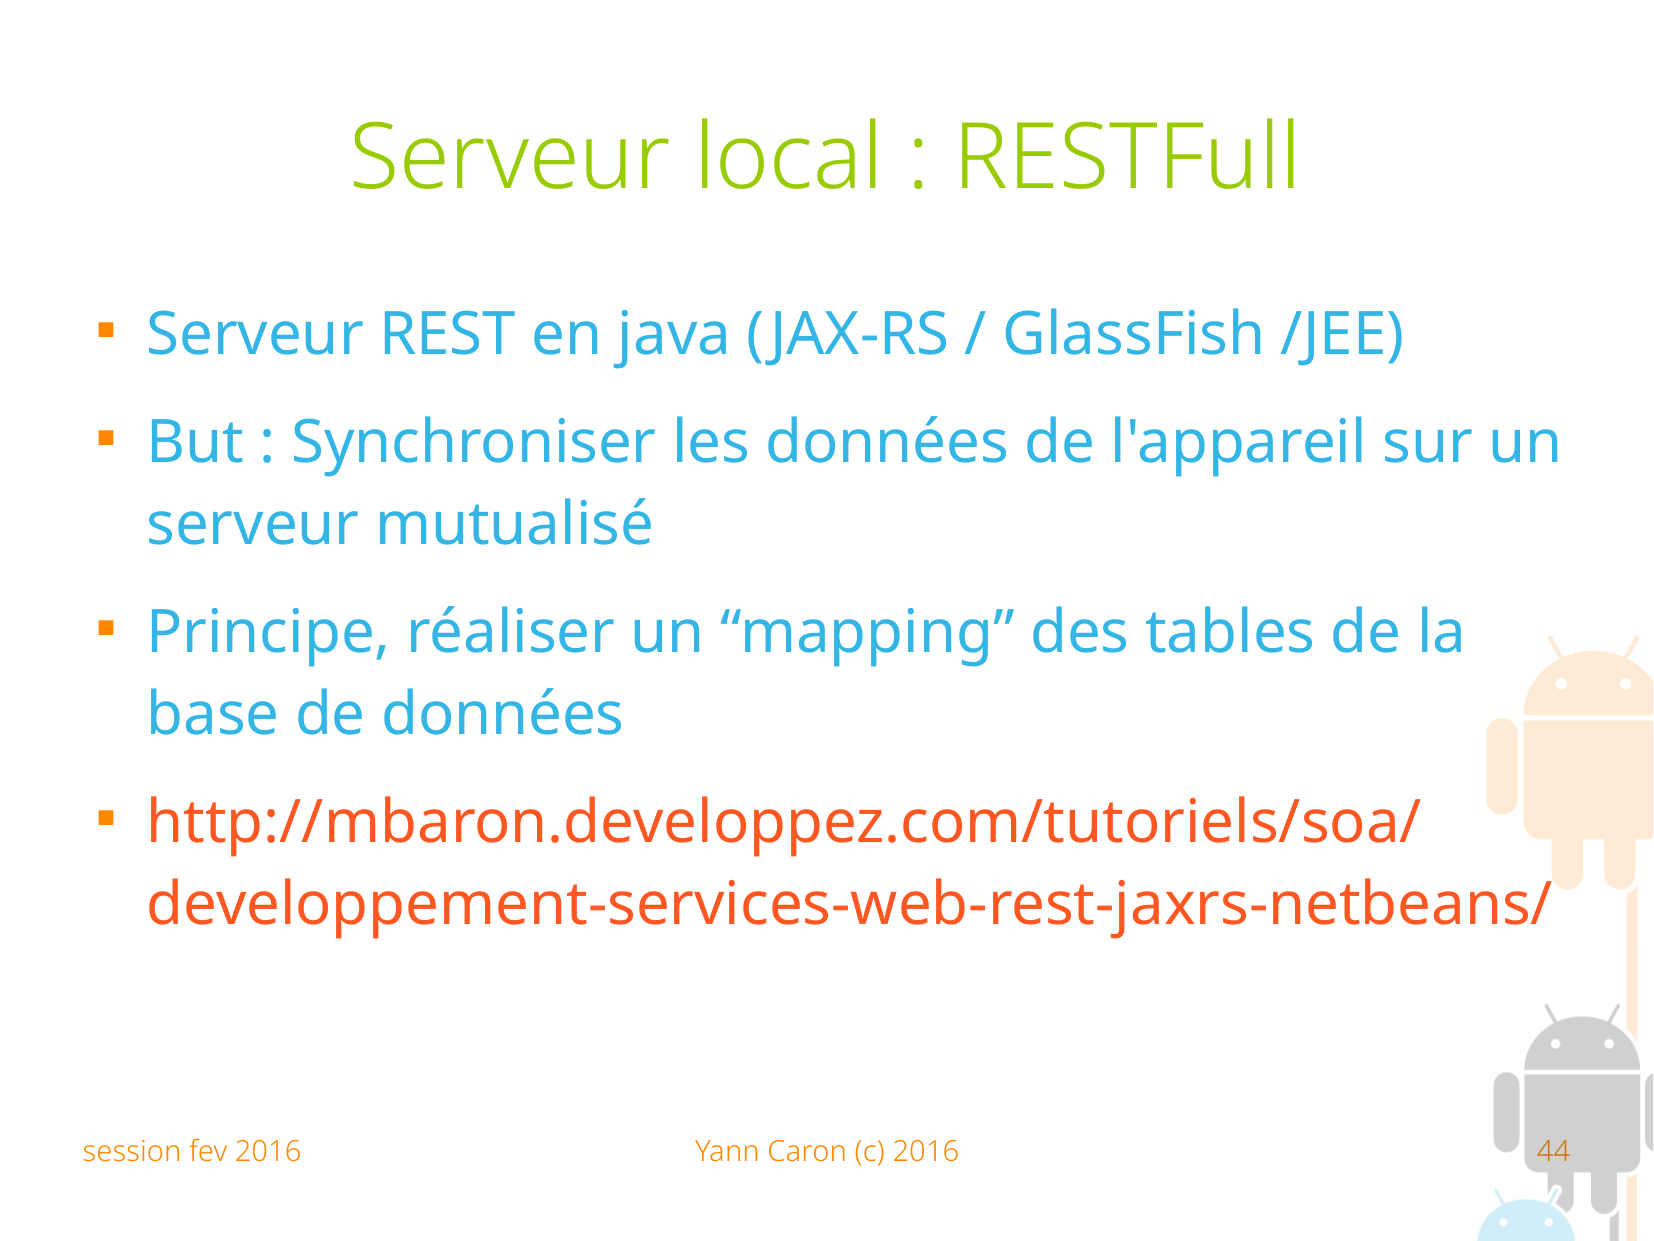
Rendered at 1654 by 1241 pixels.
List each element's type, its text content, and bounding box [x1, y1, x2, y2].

picture [240, 423, 1654, 1241]
title Serveur local : RESTFull [82, 49, 1571, 257]
list Serveur REST en java (JAX-RS / GlassFish /JEE) But : Synchroniser les données de l'appareil sur un serveur mutualisé Principe, réaliser un “mapping” des tables de la base de données http://mbaron.developpez.com/tutoriels/soa/developpement-services-web-rest-jaxrs-netbeans/ [82, 290, 1571, 1010]
